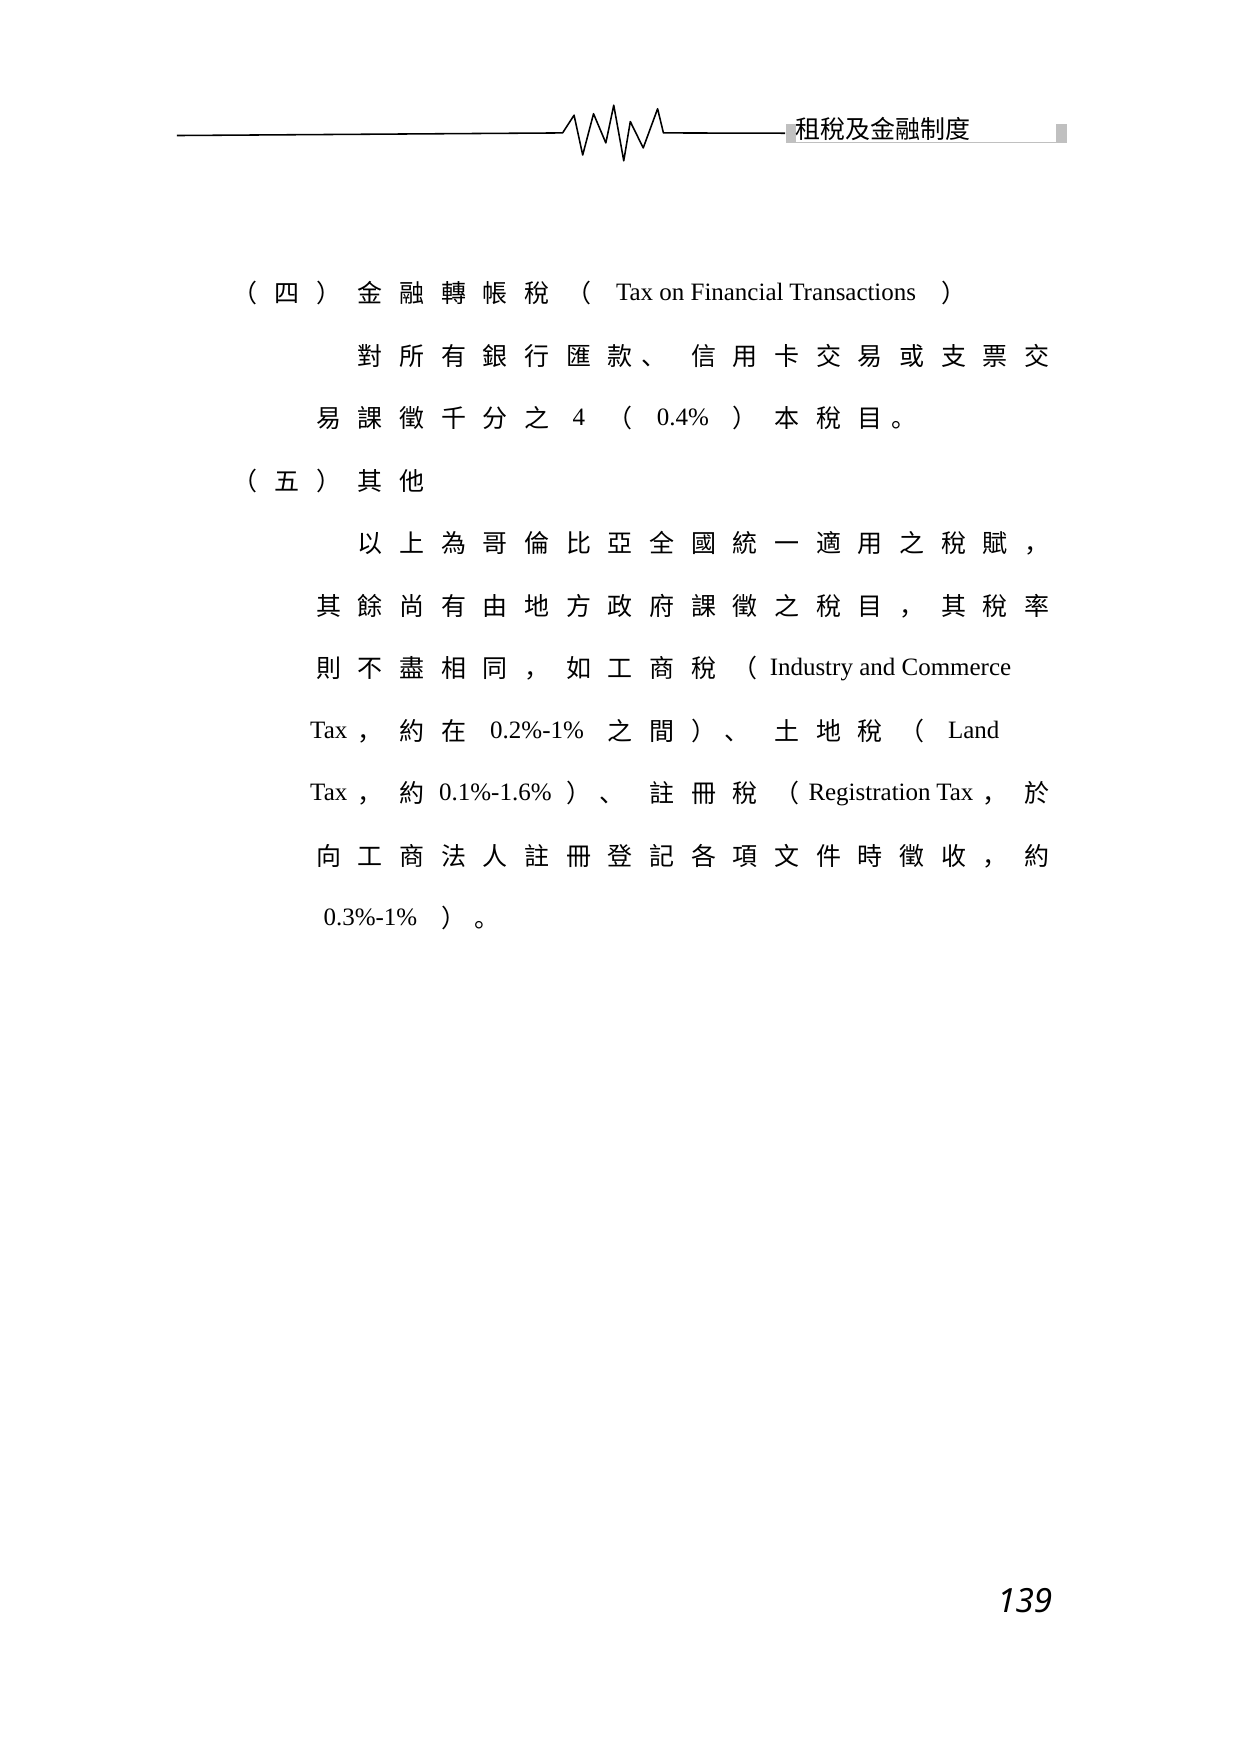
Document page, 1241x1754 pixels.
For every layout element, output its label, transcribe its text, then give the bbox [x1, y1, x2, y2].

text （五）其他 [207, 438, 1058, 500]
text （四）金融轉帳稅（Tax on Financial Transactions） [207, 250, 1058, 313]
text 對所有銀行匯款、信用卡交易或支票交易課徵千分之4（0.4%）本稅目。 [281, 313, 1058, 438]
text 以上為哥倫比亞全國統一適用之稅賦，其餘尚有由地方政府課徵之稅目，其稅率則不盡相同，如工商稅（Industry and Commerce Tax，約在0.2%-1%之間）、土地稅（Land Tax，約0.1%-1.6%）、註冊稅（Registration Tax，於向工商法人註冊登記各項文件時徵收，約0.3%-1%）。 [281, 500, 1058, 938]
